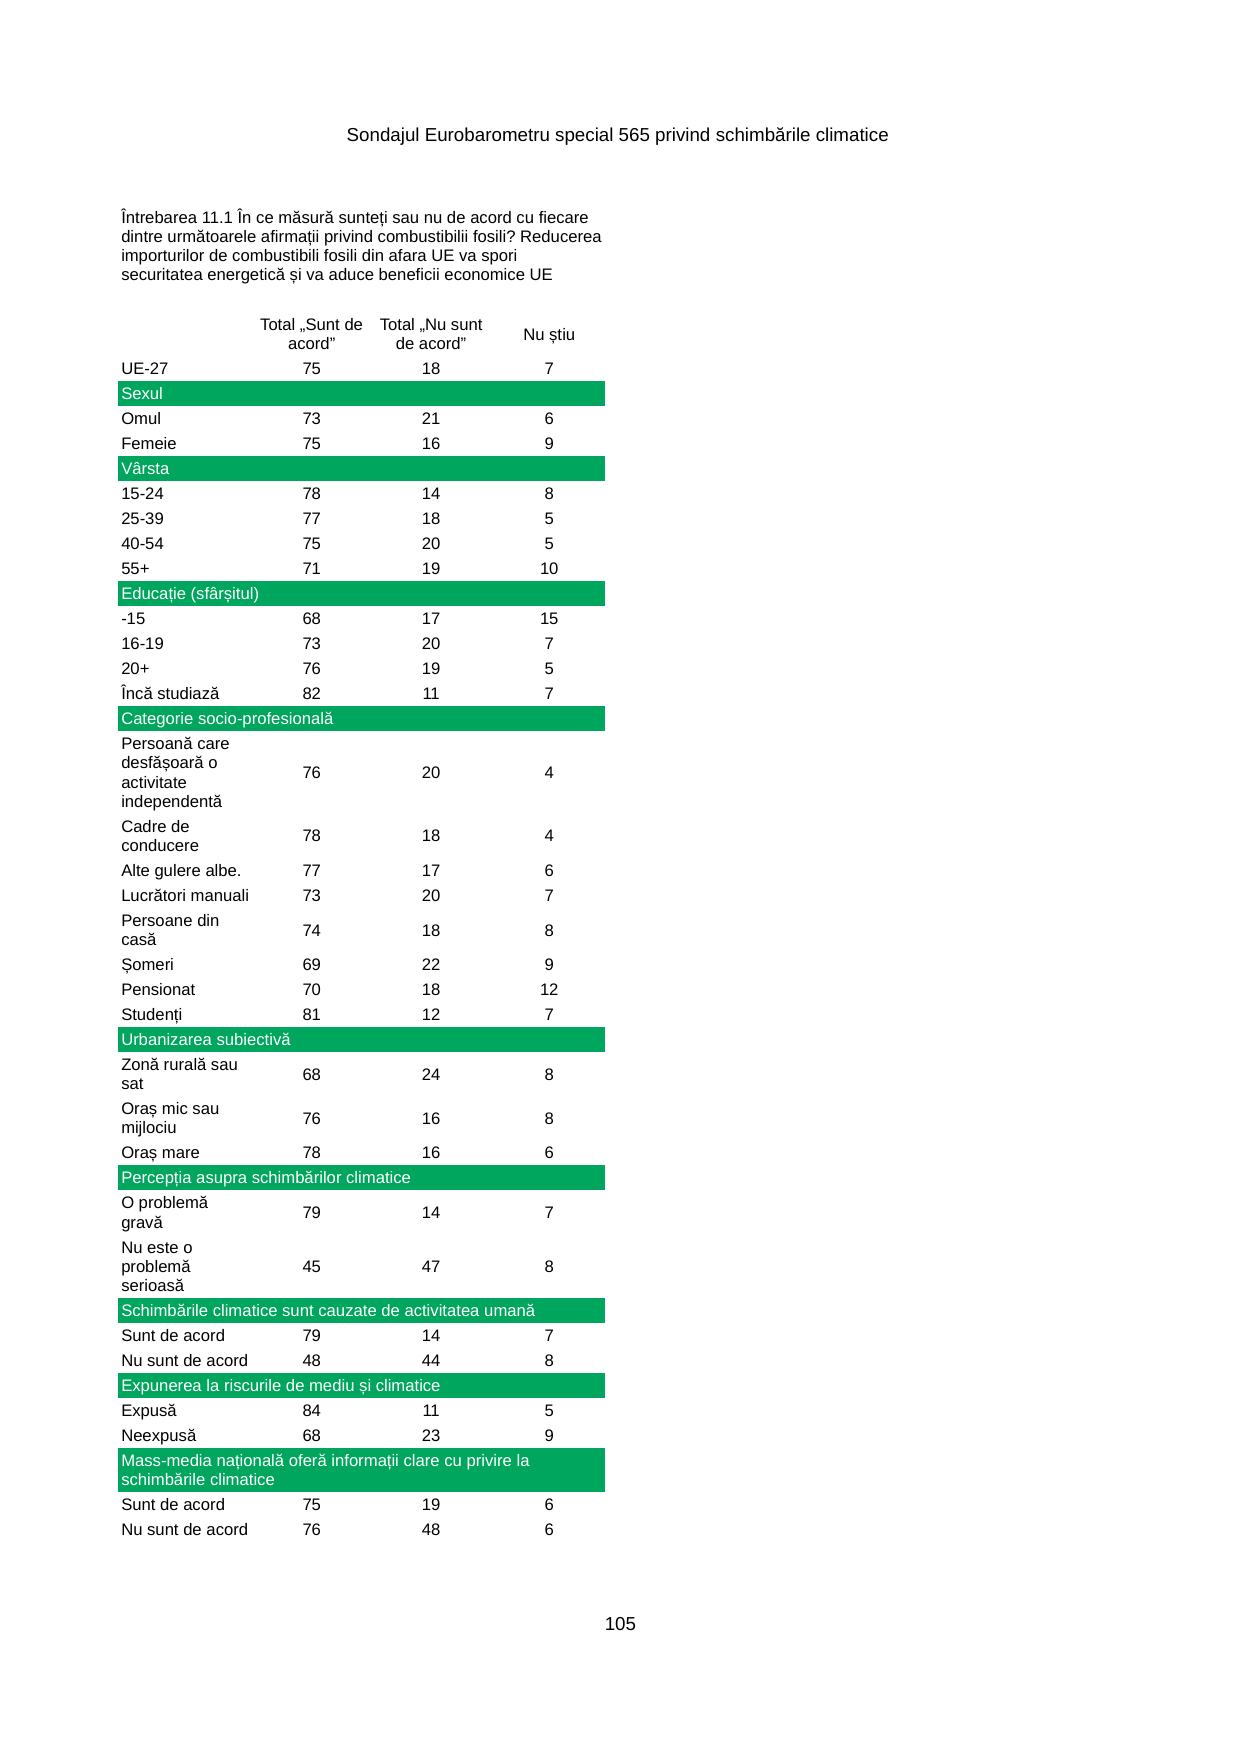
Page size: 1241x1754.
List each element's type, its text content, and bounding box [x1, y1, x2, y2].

table_cell 19 [369, 556, 492, 581]
table_cell 75 [254, 531, 369, 556]
table_cell Zonă rurală sau sat [118, 1052, 254, 1096]
table_cell Cadre de conducere [118, 814, 254, 858]
table_cell Studenți [118, 1002, 254, 1027]
table_cell 7 [493, 1190, 605, 1234]
table_cell Vârsta [118, 456, 605, 481]
table_cell Oraș mare [118, 1140, 254, 1165]
table_cell 76 [254, 1096, 369, 1140]
table_cell 9 [493, 431, 605, 456]
table_cell 6 [493, 1140, 605, 1165]
table_cell 14 [369, 481, 492, 506]
table_cell 18 [369, 908, 492, 952]
table_cell Total „Sunt de acord” [254, 312, 369, 356]
table_cell Schimbările climatice sunt cauzate de activitatea umană [118, 1298, 605, 1323]
table_cell 7 [493, 631, 605, 656]
table_cell 73 [254, 406, 369, 431]
table_cell 20 [369, 883, 492, 908]
table_cell 19 [369, 656, 492, 681]
table_cell 45 [254, 1235, 369, 1298]
table_cell 68 [254, 1423, 369, 1448]
table_cell 6 [493, 858, 605, 883]
table_cell 70 [254, 977, 369, 1002]
table_cell 8 [493, 1348, 605, 1373]
table_cell 6 [493, 406, 605, 431]
table_cell 20+ [118, 656, 254, 681]
table_cell 74 [254, 908, 369, 952]
table_cell 11 [369, 681, 492, 706]
table_cell Nu știu [493, 312, 605, 356]
table_cell Expusă [118, 1398, 254, 1423]
table_cell Nu sunt de acord [118, 1348, 254, 1373]
table_cell 79 [254, 1323, 369, 1348]
table_cell 10 [493, 556, 605, 581]
table_cell 4 [493, 814, 605, 858]
table_cell Sexul [118, 381, 605, 406]
table_cell 15 [493, 606, 605, 631]
table_cell 48 [369, 1517, 492, 1542]
table_cell [118, 312, 254, 356]
table_cell Categorie socio-profesională [118, 706, 605, 731]
table_cell 17 [369, 606, 492, 631]
table_cell 8 [493, 1235, 605, 1298]
table_cell 17 [369, 858, 492, 883]
table_cell Expunerea la riscurile de mediu și climatice [118, 1373, 605, 1398]
table_cell 11 [369, 1398, 492, 1423]
table_cell Neexpusă [118, 1423, 254, 1448]
table_cell 14 [369, 1190, 492, 1234]
table_cell 68 [254, 606, 369, 631]
table_cell 78 [254, 814, 369, 858]
table_cell 4 [493, 731, 605, 814]
table_cell 75 [254, 1492, 369, 1517]
table_cell 7 [493, 1323, 605, 1348]
table_cell [493, 287, 605, 312]
table_cell 24 [369, 1052, 492, 1096]
table_cell UE-27 [118, 356, 254, 381]
table_cell Persoane din casă [118, 908, 254, 952]
table_cell 12 [369, 1002, 492, 1027]
table_cell Total „Nu sunt de acord” [369, 312, 492, 356]
table_cell Nu sunt de acord [118, 1517, 254, 1542]
table_cell 7 [493, 356, 605, 381]
table_cell 7 [493, 1002, 605, 1027]
table_cell 25-39 [118, 506, 254, 531]
table_cell 76 [254, 1517, 369, 1542]
table_cell 9 [493, 1423, 605, 1448]
table_cell Sunt de acord [118, 1323, 254, 1348]
table_cell 75 [254, 356, 369, 381]
table_cell 7 [493, 681, 605, 706]
table_cell 76 [254, 731, 369, 814]
table_cell 81 [254, 1002, 369, 1027]
table_cell 6 [493, 1517, 605, 1542]
table_cell 18 [369, 814, 492, 858]
table_cell -15 [118, 606, 254, 631]
table_cell [254, 287, 369, 312]
table_cell 5 [493, 1398, 605, 1423]
table_cell 73 [254, 883, 369, 908]
table_cell [369, 287, 492, 312]
table_cell Mass-media națională oferă informații clare cu privire la schimbările climatice [118, 1448, 605, 1492]
table_cell Percepția asupra schimbărilor climatice [118, 1165, 605, 1190]
table_cell 76 [254, 656, 369, 681]
table_cell 82 [254, 681, 369, 706]
table_cell 8 [493, 1096, 605, 1140]
table_cell 6 [493, 1492, 605, 1517]
table_cell [118, 287, 254, 312]
table_cell 16 [369, 431, 492, 456]
table_header Întrebarea 11.1 În ce măsură sunteți sau nu de acord cu fiecare dintre următoarele afirmații privind combustibilii fosili? Reducerea importurilor de combustibili fosili din afara UE va spori securitatea energetică și va aduce beneficii economice UE [118, 205, 605, 287]
table_cell 23 [369, 1423, 492, 1448]
table_cell 16-19 [118, 631, 254, 656]
table_cell Pensionat [118, 977, 254, 1002]
table_cell 55+ [118, 556, 254, 581]
table_cell 7 [493, 883, 605, 908]
table_cell 20 [369, 531, 492, 556]
table_cell 19 [369, 1492, 492, 1517]
table_cell 68 [254, 1052, 369, 1096]
table_cell 5 [493, 506, 605, 531]
table_cell Educație (sfârșitul) [118, 581, 605, 606]
table_cell O problemă gravă [118, 1190, 254, 1234]
table_cell 44 [369, 1348, 492, 1373]
table_cell Urbanizarea subiectivă [118, 1027, 605, 1052]
table_cell Oraș mic sau mijlociu [118, 1096, 254, 1140]
table_cell Lucrători manuali [118, 883, 254, 908]
table_cell 77 [254, 506, 369, 531]
table_cell 8 [493, 481, 605, 506]
table_cell 15-24 [118, 481, 254, 506]
table_cell 48 [254, 1348, 369, 1373]
table_cell 12 [493, 977, 605, 1002]
table_cell 18 [369, 356, 492, 381]
table_cell 79 [254, 1190, 369, 1234]
table_cell 5 [493, 531, 605, 556]
table_cell Încă studiază [118, 681, 254, 706]
table_cell 40-54 [118, 531, 254, 556]
table_cell 9 [493, 952, 605, 977]
table_cell 84 [254, 1398, 369, 1423]
table_cell Femeie [118, 431, 254, 456]
table_cell 78 [254, 481, 369, 506]
table_cell 77 [254, 858, 369, 883]
table_cell Nu este o problemă serioasă [118, 1235, 254, 1298]
table_cell 8 [493, 908, 605, 952]
table_cell 5 [493, 656, 605, 681]
table_cell Șomeri [118, 952, 254, 977]
table_cell 8 [493, 1052, 605, 1096]
table_cell Persoană care desfășoară o activitate independentă [118, 731, 254, 814]
table_cell 22 [369, 952, 492, 977]
table_cell 47 [369, 1235, 492, 1298]
table_cell Sunt de acord [118, 1492, 254, 1517]
table_cell 18 [369, 506, 492, 531]
table_cell 16 [369, 1096, 492, 1140]
table_cell 69 [254, 952, 369, 977]
table_cell Omul [118, 406, 254, 431]
table_cell Alte gulere albe. [118, 858, 254, 883]
table_cell 18 [369, 977, 492, 1002]
table_cell 78 [254, 1140, 369, 1165]
table_cell 14 [369, 1323, 492, 1348]
table_cell 73 [254, 631, 369, 656]
table_cell 16 [369, 1140, 492, 1165]
table_cell 71 [254, 556, 369, 581]
table_cell 20 [369, 631, 492, 656]
table_cell 75 [254, 431, 369, 456]
table_cell 21 [369, 406, 492, 431]
table_cell 20 [369, 731, 492, 814]
